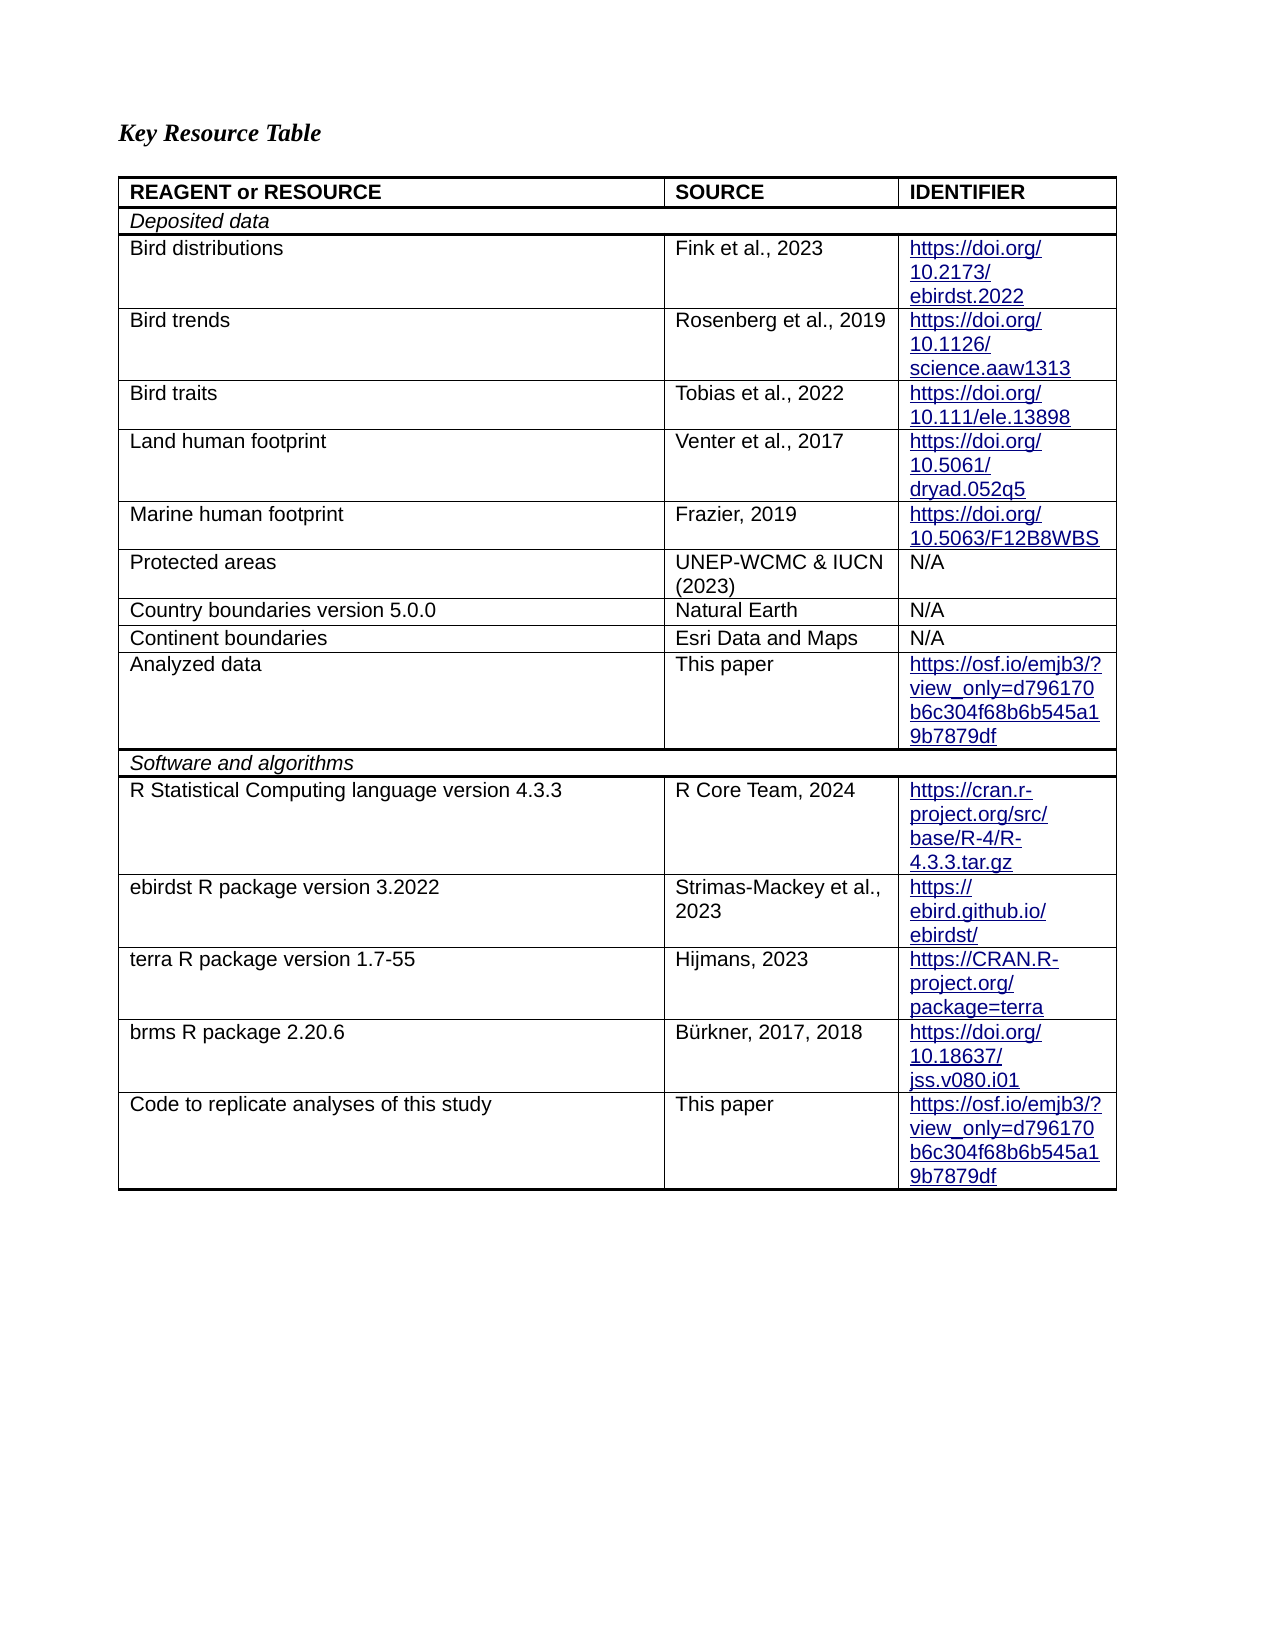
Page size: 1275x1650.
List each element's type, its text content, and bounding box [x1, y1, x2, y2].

table_cell R Core Team, 2024 [665, 778, 898, 874]
table_cell https://doi.org/10.5063/F12B8WBS [899, 502, 1116, 549]
table_cell Software and algorithms [119, 751, 1116, 775]
table_cell Rosenberg et al., 2019 [665, 309, 898, 380]
table_cell Strimas-Mackey et al., 2023 [665, 875, 898, 947]
table_cell Hijmans, 2023 [665, 948, 898, 1019]
table_header SOURCE [665, 179, 898, 206]
table_cell Deposited data [119, 209, 1116, 233]
table_cell Marine human footprint [119, 502, 664, 549]
table_cell ebirdst R package version 3.2022 [119, 875, 664, 947]
table_cell Natural Earth [665, 599, 898, 625]
text Key Resource Table [118, 118, 1157, 147]
table_cell brms R package 2.20.6 [119, 1020, 664, 1091]
table_cell https://doi.org/10.18637/jss.v080.i01 [899, 1020, 1116, 1091]
table_cell https://doi.org/10.2173/ebirdst.2022 [899, 236, 1116, 308]
table_cell This paper [665, 1093, 898, 1188]
table_cell https://cran.r-project.org/src/base/R-4/R-4.3.3.tar.gz [899, 778, 1116, 874]
table_header REAGENT or RESOURCE [119, 179, 664, 206]
table_cell This paper [665, 653, 898, 748]
table_cell https://osf.io/emjb3/?view_only=d796170b6c304f68b6b545a19b7879df [899, 1093, 1116, 1188]
table_cell https://doi.org/10.5061/dryad.052q5 [899, 430, 1116, 501]
table_cell Venter et al., 2017 [665, 430, 898, 501]
table_cell https://doi.org/10.111/ele.13898 [899, 381, 1116, 428]
table_cell Protected areas [119, 550, 664, 598]
table_cell Fink et al., 2023 [665, 236, 898, 308]
table_cell R Statistical Computing language version 4.3.3 [119, 778, 664, 874]
table_cell Tobias et al., 2022 [665, 381, 898, 428]
table_cell UNEP-WCMC & IUCN (2023) [665, 550, 898, 598]
table_cell N/A [899, 550, 1116, 598]
table_cell Bird distributions [119, 236, 664, 308]
table_cell Land human footprint [119, 430, 664, 501]
table_header IDENTIFIER [899, 179, 1116, 206]
table_cell https://ebird.github.io/ebirdst/ [899, 875, 1116, 947]
table_cell Esri Data and Maps [665, 626, 898, 652]
table_cell N/A [899, 599, 1116, 625]
table_cell https://doi.org/10.1126/science.aaw1313 [899, 309, 1116, 380]
table_cell Bürkner, 2017, 2018 [665, 1020, 898, 1091]
table_cell N/A [899, 626, 1116, 652]
table_cell Frazier, 2019 [665, 502, 898, 549]
table_cell https://CRAN.R-project.org/package=terra [899, 948, 1116, 1019]
table_cell Bird trends [119, 309, 664, 380]
table_cell Country boundaries version 5.0.0 [119, 599, 664, 625]
table_cell Code to replicate analyses of this study [119, 1093, 664, 1188]
table_cell Continent boundaries [119, 626, 664, 652]
table_cell Bird traits [119, 381, 664, 428]
table_cell Analyzed data [119, 653, 664, 748]
table_cell terra R package version 1.7-55 [119, 948, 664, 1019]
table_cell https://osf.io/emjb3/?view_only=d796170b6c304f68b6b545a19b7879df [899, 653, 1116, 748]
